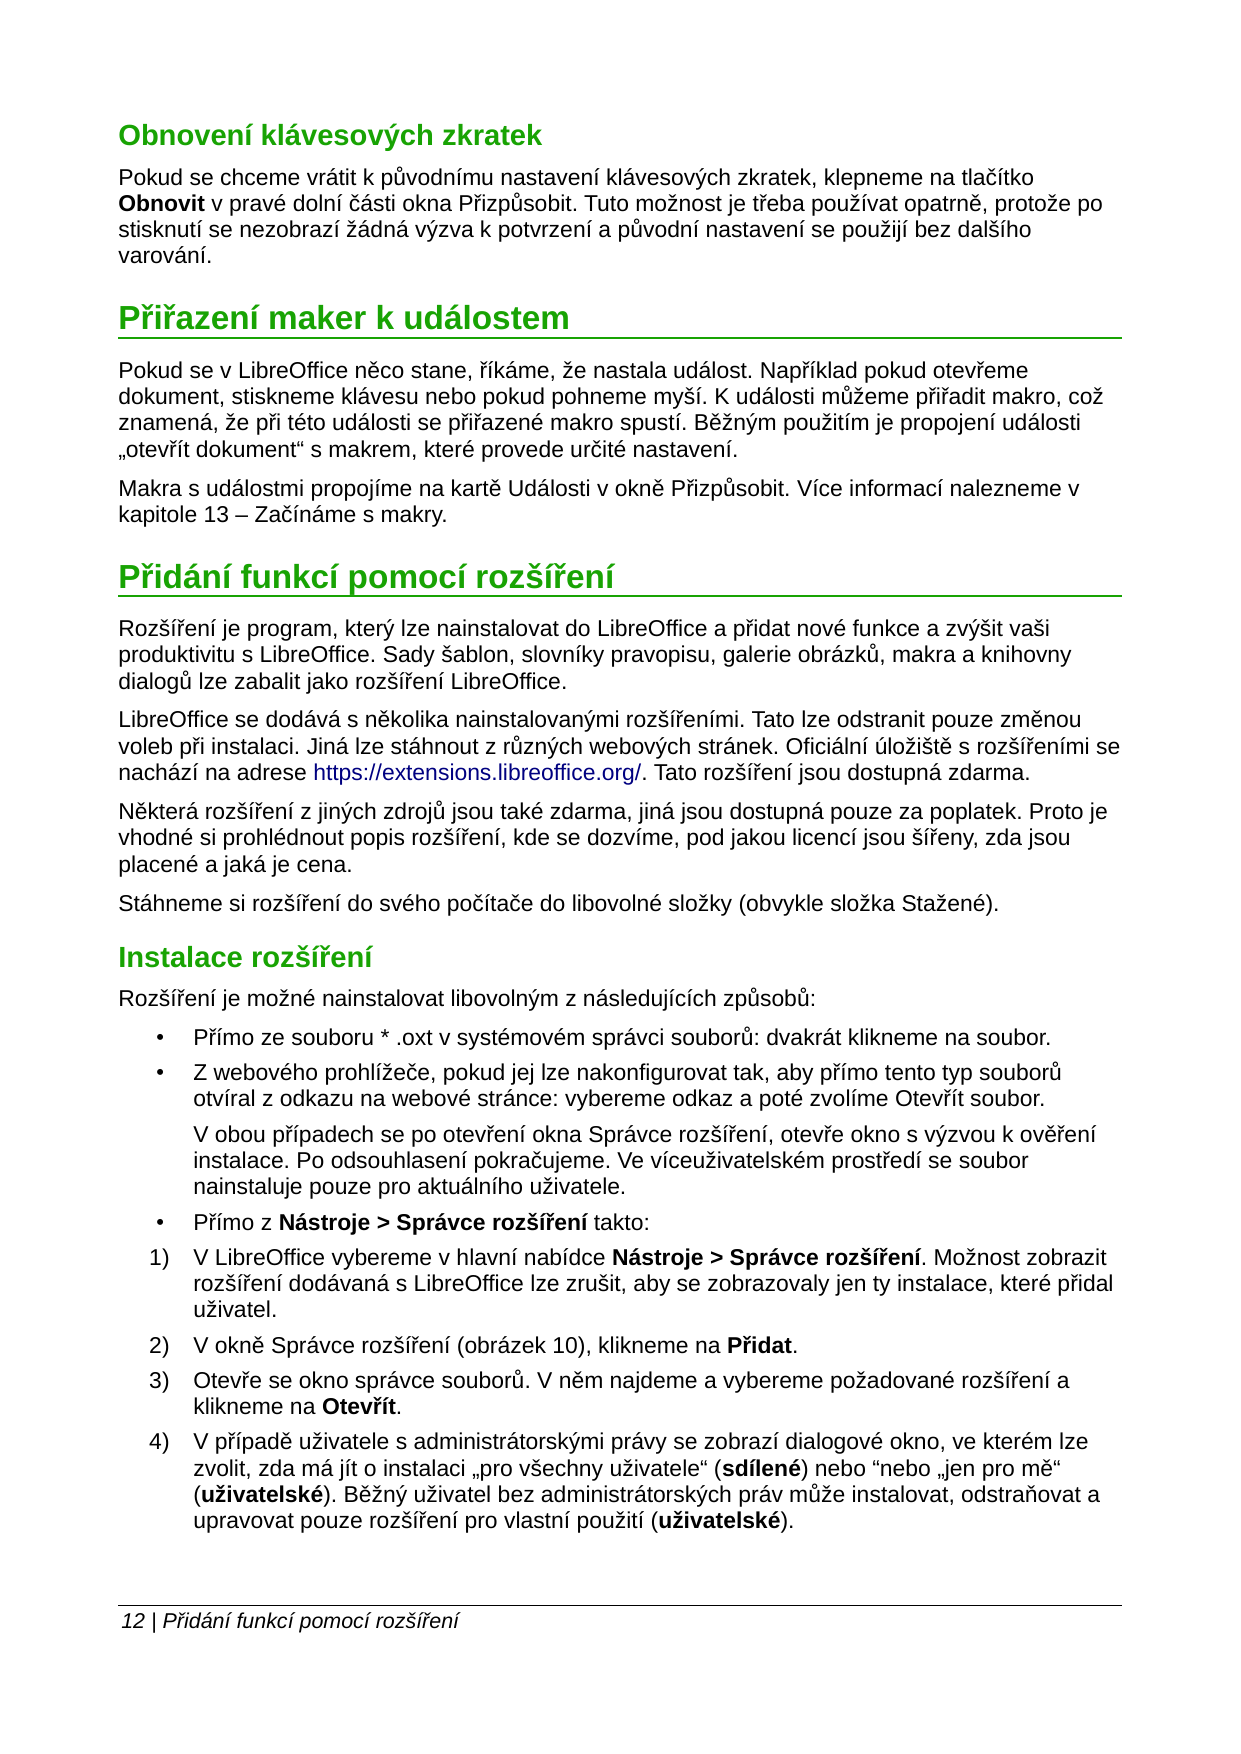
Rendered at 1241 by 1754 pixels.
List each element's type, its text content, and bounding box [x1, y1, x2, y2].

subtitle Instalace rozšíření [118, 939, 1122, 973]
list Z webového prohlížeče, pokud jej lze nakonfigurovat tak, aby přímo tento typ souborů otvíral z odkazu na webové stránce: vybereme odkaz a poté zvolíme Otevřít soubor. [156, 1059, 1122, 1112]
text Stáhneme si rozšíření do svého počítače do libovolné složky (obvykle složka Stažené). [118, 889, 1122, 916]
list V případě uživatele s administrátorskými právy se zobrazí dialogové okno, ve kterém lze zvolit, zda má jít o instalaci „pro všechny uživatele“ (sdílené) nebo “nebo „jen pro mě“ (uživatelské). Běžný uživatel bez administrátorských práv může instalovat, odstraňovat a upravovat pouze rozšíření pro vlastní použití (uživatelské). [169, 1428, 1122, 1534]
list Otevře se okno správce souborů. V něm najdeme a vybereme požadované rozšíření a klikneme na Otevřít. [169, 1367, 1122, 1419]
list V LibreOffice vybereme v hlavní nabídce Nástroje > Správce rozšíření. Možnost zobrazit rozšíření dodávaná s LibreOffice lze zrušit, aby se zobrazovaly jen ty instalace, které přidal uživatel. [169, 1244, 1122, 1323]
text Pokud se v LibreOffice něco stane, říkáme, že nastala událost. Například pokud otevřeme dokument, stiskneme klávesu nebo pokud pohneme myší. K události můžeme přiřadit makro, což znamená, že při této události se přiřazené makro spustí. Běžným použitím je propojení události „otevřít dokument“ s makrem, které provede určité nastavení. [118, 357, 1122, 462]
text Pokud se chceme vrátit k původnímu nastavení klávesových zkratek, klepneme na tlačítko Obnovit v pravé dolní části okna Přizpůsobit. Tuto možnost je třeba používat opatrně, protože po stisknutí se nezobrazí žádná výzva k potvrzení a původní nastavení se použijí bez dalšího varování. [118, 163, 1122, 269]
text Rozšíření je program, který lze nainstalovat do LibreOffice a přidat nové funkce a zvýšit vaši produktivitu s LibreOffice. Sady šablon, slovníky pravopisu, galerie obrázků, makra a knihovny dialogů lze zabalit jako rozšíření LibreOffice. [118, 615, 1122, 694]
text Makra s událostmi propojíme na kartě Události v okně Přizpůsobit. Více informací nalezneme v kapitole 13 – Začínáme s makry. [118, 474, 1122, 527]
subtitle Přidání funkcí pomocí rozšíření [118, 557, 1122, 595]
subtitle Obnovení klávesových zkratek [118, 118, 1122, 152]
list V okně Správce rozšíření (obrázek 10), klikneme na Přidat. [169, 1332, 1122, 1358]
list V obou případech se po otevření okna Správce rozšíření, otevře okno s výzvou k ověření instalace. Po odsouhlasení pokračujeme. Ve víceuživatelském prostředí se soubor nainstaluje pouze pro aktuálního uživatele. [156, 1121, 1122, 1199]
subtitle Přiřazení maker k událostem [118, 298, 1122, 337]
list Přímo z Nástroje > Správce rozšíření takto: [156, 1208, 1122, 1235]
list Rozšíření je možné nainstalovat libovolným z následujících způsobů: [118, 985, 1122, 1011]
list Přímo ze souboru * .oxt v systémovém správci souborů: dvakrát klikneme na soubor. [156, 1024, 1122, 1050]
text LibreOffice se dodává s několika nainstalovanými rozšířeními. Tato lze odstranit pouze změnou voleb při instalaci. Jiná lze stáhnout z různých webových stránek. Oficiální úložiště s rozšířeními se nachází na adrese https://extensions.libreoffice.org/. Tato rozšíření jsou dostupná zdarma. [118, 706, 1122, 786]
text Některá rozšíření z jiných zdrojů jsou také zdarma, jiná jsou dostupná pouze za poplatek. Proto je vhodné si prohlédnout popis rozšíření, kde se dozvíme, pod jakou licencí jsou šířeny, zda jsou placené a jaká je cena. [118, 798, 1122, 877]
